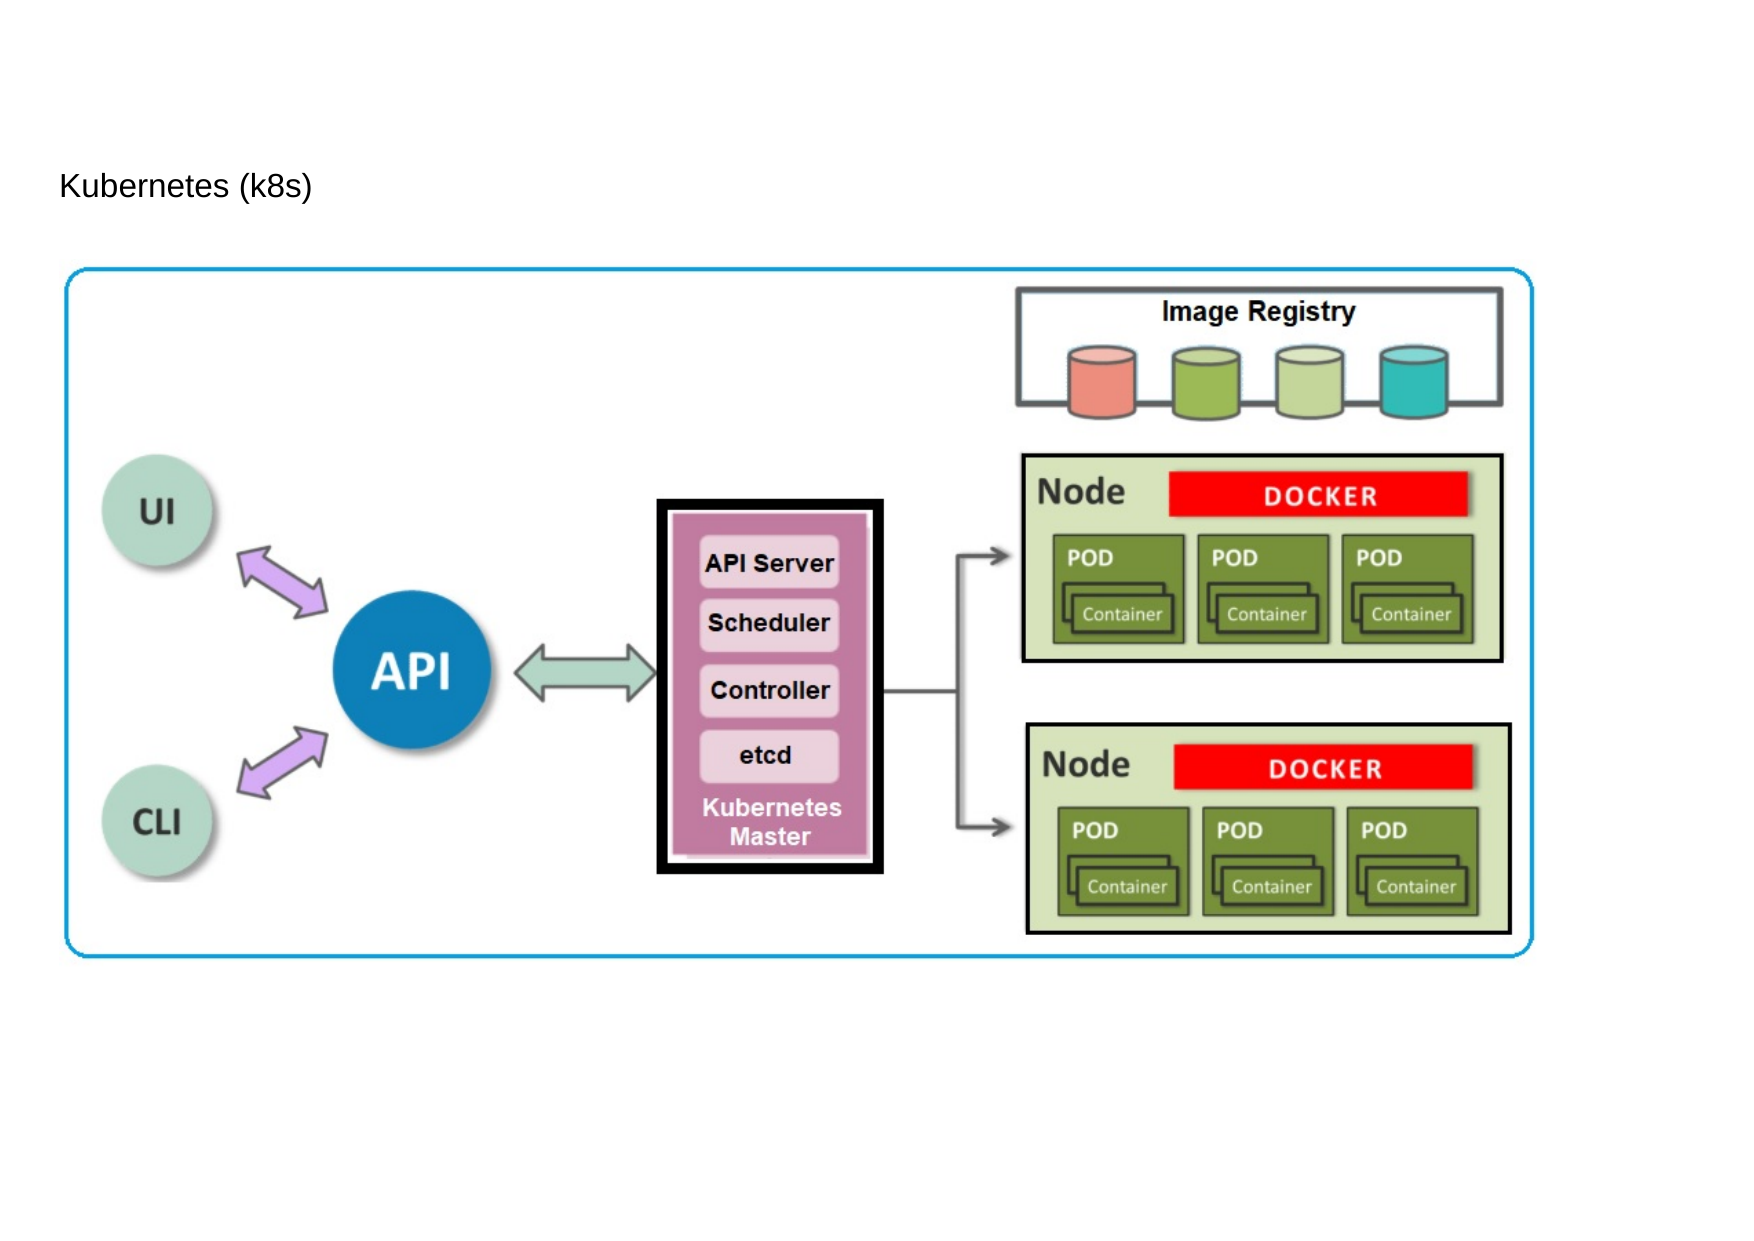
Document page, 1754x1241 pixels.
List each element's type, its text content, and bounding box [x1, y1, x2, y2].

text Kubernetes (k8s) [59, 166, 1695, 204]
picture [59, 259, 1548, 975]
